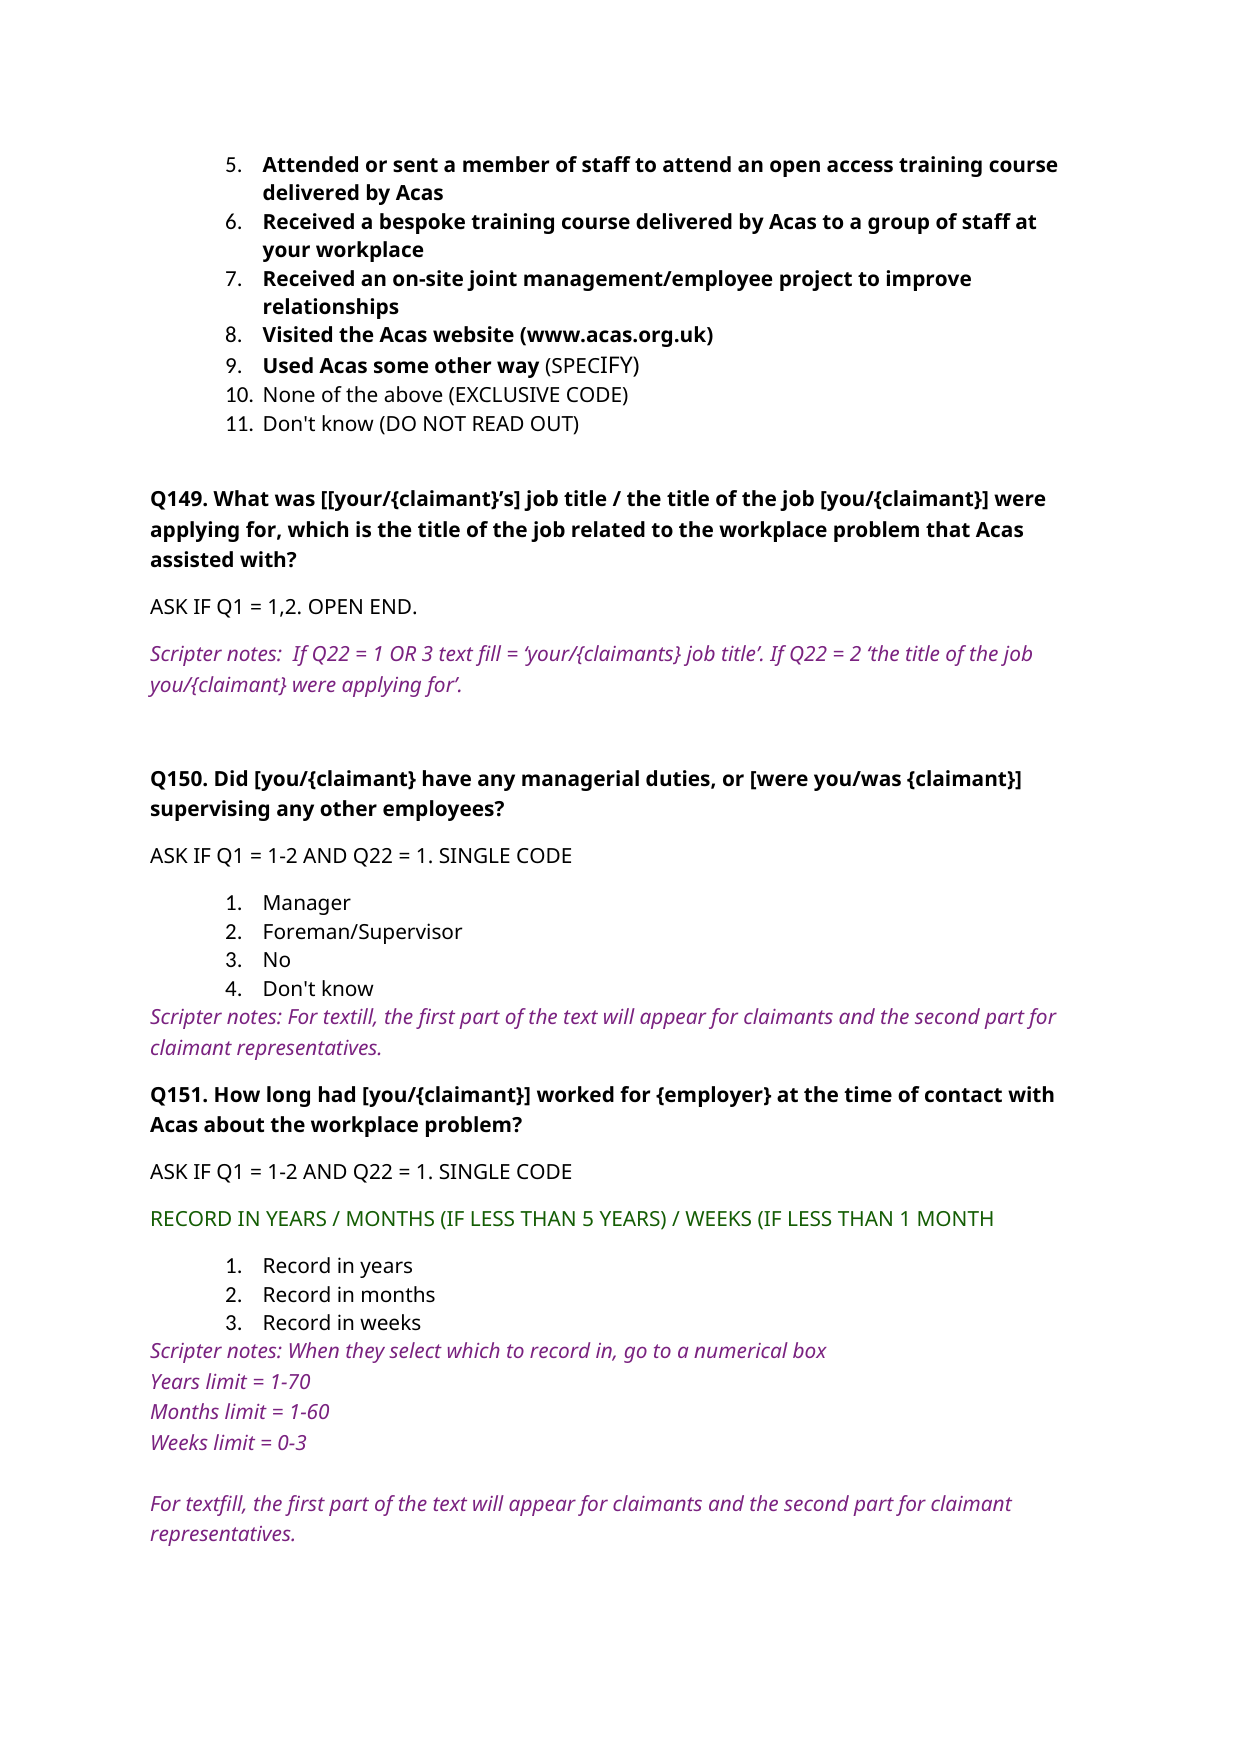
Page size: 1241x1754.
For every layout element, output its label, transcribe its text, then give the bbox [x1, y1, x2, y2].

list No [225, 945, 1090, 974]
text Scripter notes: For textill, the first part of the text will appear for claimants and the second part for claimant representatives. [150, 1002, 1090, 1061]
list Attended or sent a member of staff to attend an open access training course delivered by Acas [225, 150, 1090, 207]
list None of the above (EXCLUSIVE CODE) [225, 380, 1090, 409]
list Don't know [225, 974, 1090, 1002]
list Visited the Acas website (www.acas.org.uk) [225, 321, 1090, 349]
list Manager [225, 888, 1090, 917]
list Record in months [225, 1280, 1090, 1308]
list Received a bespoke training course delivered by Acas to a group of staff at your workplace [225, 207, 1090, 264]
list Record in years [225, 1251, 1090, 1280]
text Q151. How long had [you/{claimant}] worked for {employer} at the time of contact with Acas about the workplace problem? [150, 1080, 1090, 1138]
list Received an on-site joint management/employee project to improve relationships [225, 264, 1090, 321]
text ASK IF Q1 = 1-2 AND Q22 = 1. SINGLE CODE [150, 841, 1090, 870]
list Record in weeks [225, 1308, 1090, 1337]
text ASK IF Q1 = 1-2 AND Q22 = 1. SINGLE CODE [150, 1157, 1090, 1186]
list Foreman/Supervisor [225, 917, 1090, 945]
text Scripter notes: When they select which to record in, go to a numerical box Years limit = 1-70 Months limit = 1-60 Weeks limit = 0-3 For textfill, the first part of the text will appear for claimants and the second part for claimant representatives. [150, 1337, 1090, 1548]
text RECORD IN YEARS / MONTHS (IF LESS THAN 5 YEARS) / WEEKS (IF LESS THAN 1 MONTH [150, 1204, 1090, 1233]
text Scripter notes: If Q22 = 1 OR 3 text fill = ‘your/{claimants} job title’. If Q22 = 2 ‘the title of the job you/{claimant} were applying for’. [150, 639, 1090, 698]
text Q150. Did [you/{claimant} have any managerial duties, or [were you/was {claimant}] supervising any other employees? [150, 764, 1090, 823]
text Q149. What was [[your/{claimant}’s] job title / the title of the job [you/{claimant}] were applying for, which is the title of the job related to the workplace problem that Acas assisted with? [150, 484, 1090, 573]
text ASK IF Q1 = 1,2. OPEN END. [150, 592, 1090, 621]
list Used Acas some other way (SPECIFY) [225, 349, 1090, 380]
list Don't know (DO NOT READ OUT) [225, 409, 1090, 437]
